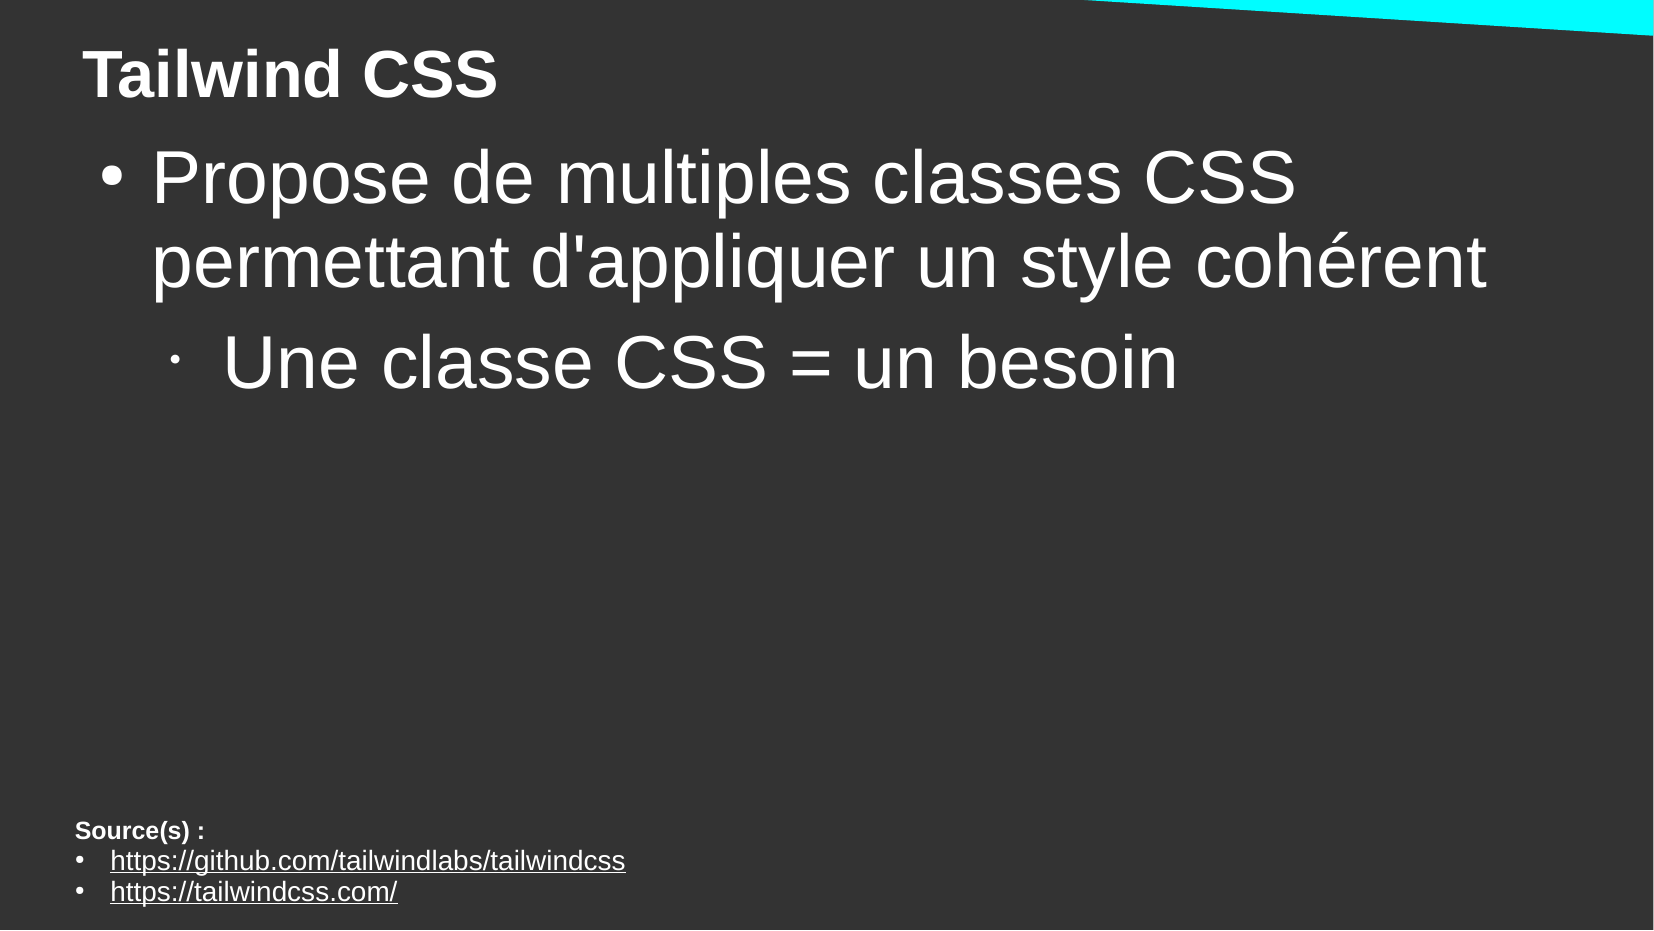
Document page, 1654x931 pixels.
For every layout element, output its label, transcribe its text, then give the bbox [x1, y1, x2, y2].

text_box [1084, 0, 1654, 36]
list Propose de multiples classes CSS permettant d'appliquer un style cohérent Une classe CSS = un besoin [80, 135, 1620, 827]
text_box Source(s) : https://github.com/tailwindlabs/tailwindcss https://tailwindcss.com/ [60, 809, 1583, 915]
title Tailwind CSS [82, 37, 1571, 114]
